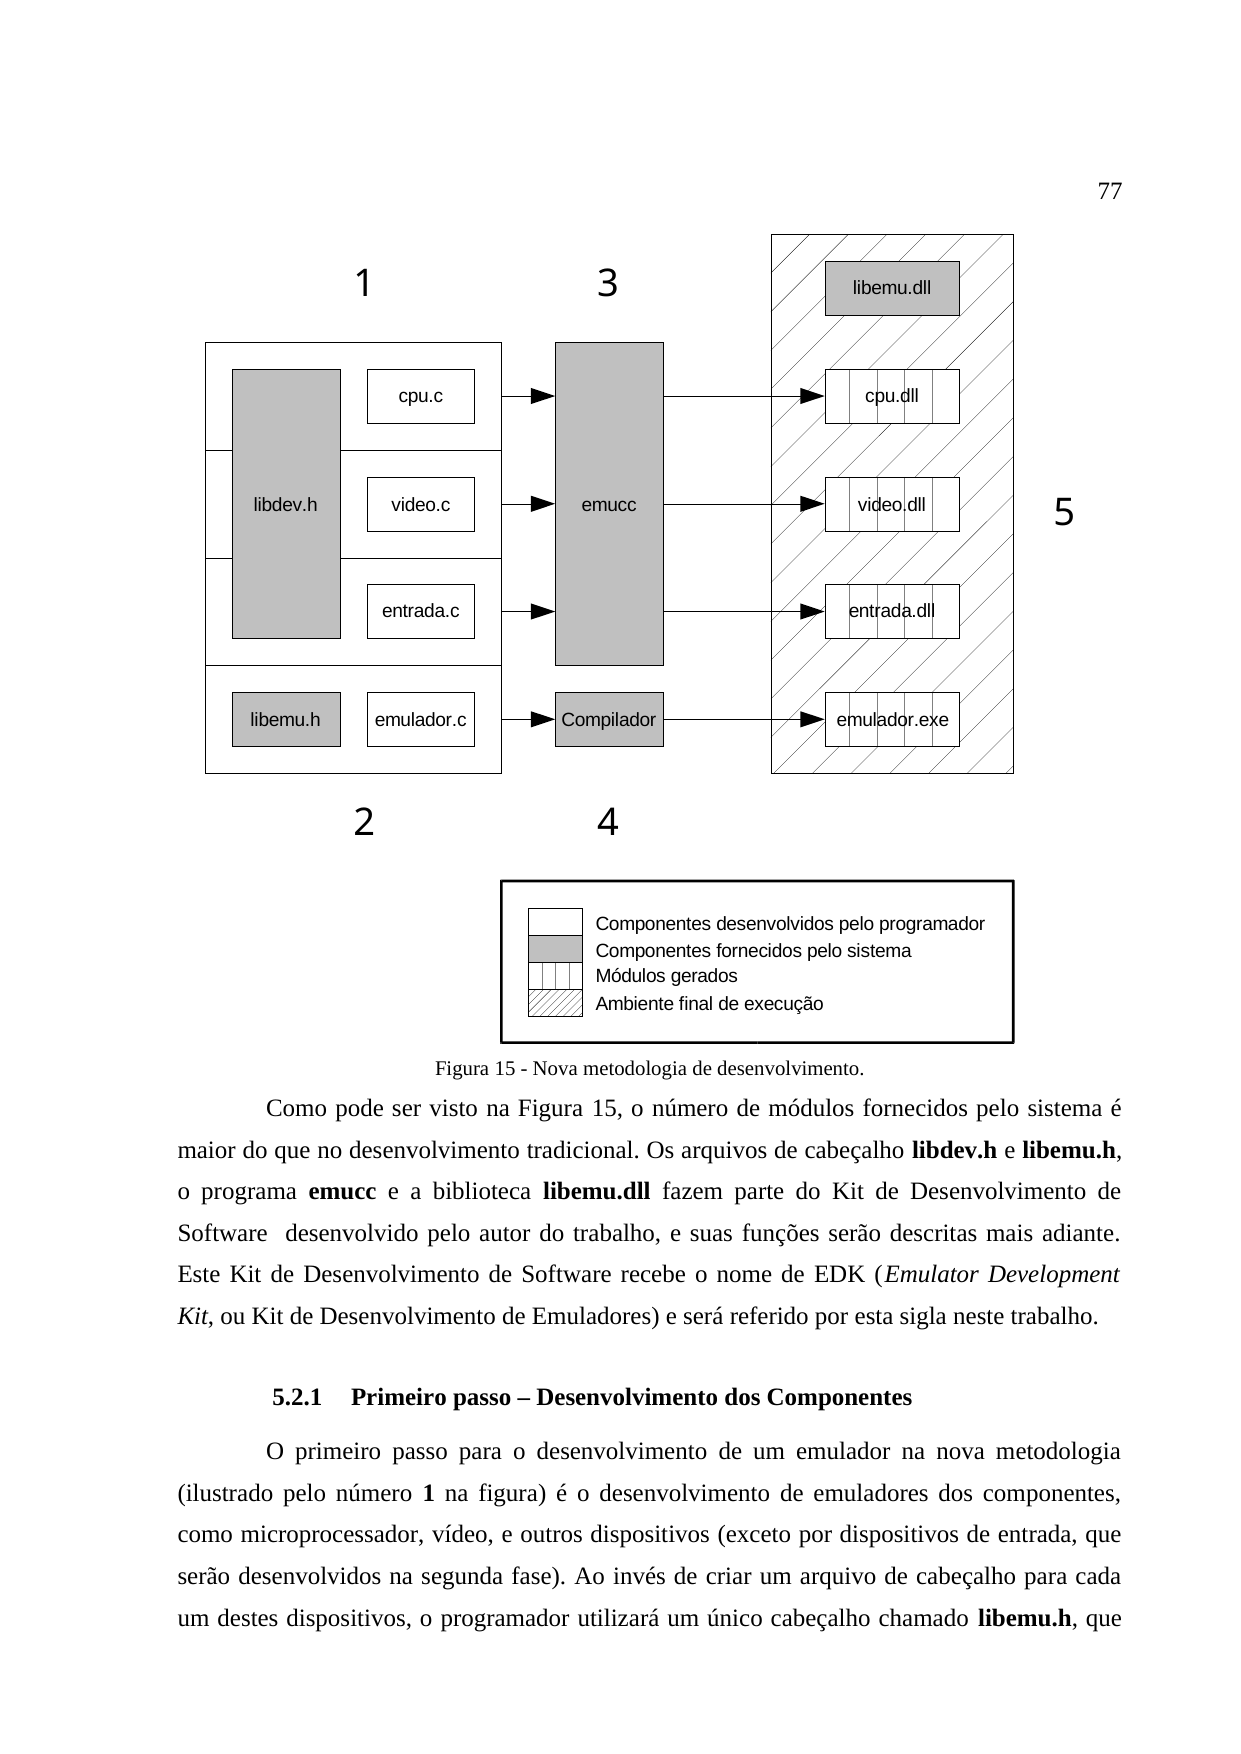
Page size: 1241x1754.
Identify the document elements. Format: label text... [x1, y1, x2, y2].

text Figura 15 - Nova metodologia de desenvolvimento. [205, 247, 1094, 1080]
text O primeiro passo para o desenvolvimento de um emulador na nova metodologia (ilustrado pelo número 1 na figura) é o desenvolvimento de emuladores dos componentes, como microprocessador, vídeo, e outros dispositivos (exceto por dispositivos de entrada, que serão desenvolvidos na segunda fase). Ao invés de criar um arquivo de cabeçalho para cada um destes dispositivos, o programador utilizará um único cabeçalho chamado libemu.h, que [177, 1437, 1122, 1631]
text Como pode ser visto na Figura 15, o número de módulos fornecidos pelo sistema é maior do que no desenvolvimento tradicional. Os arquivos de cabeçalho libdev.h e libemu.h, o programa emucc e a biblioteca libemu.dll fazem parte do Kit de Desenvolvimento de Software desenvolvido pelo autor do trabalho, e suas funções serão descritas mais adiante. Este Kit de Desenvolvimento de Software recebe o nome de EDK (Emulator Development Kit, ou Kit de Desenvolvimento de Emuladores) e será referido por esta sigla neste trabalho. [177, 234, 1122, 1330]
subtitle Primeiro passo – Desenvolvimento dos Componentes [177, 1383, 1122, 1411]
